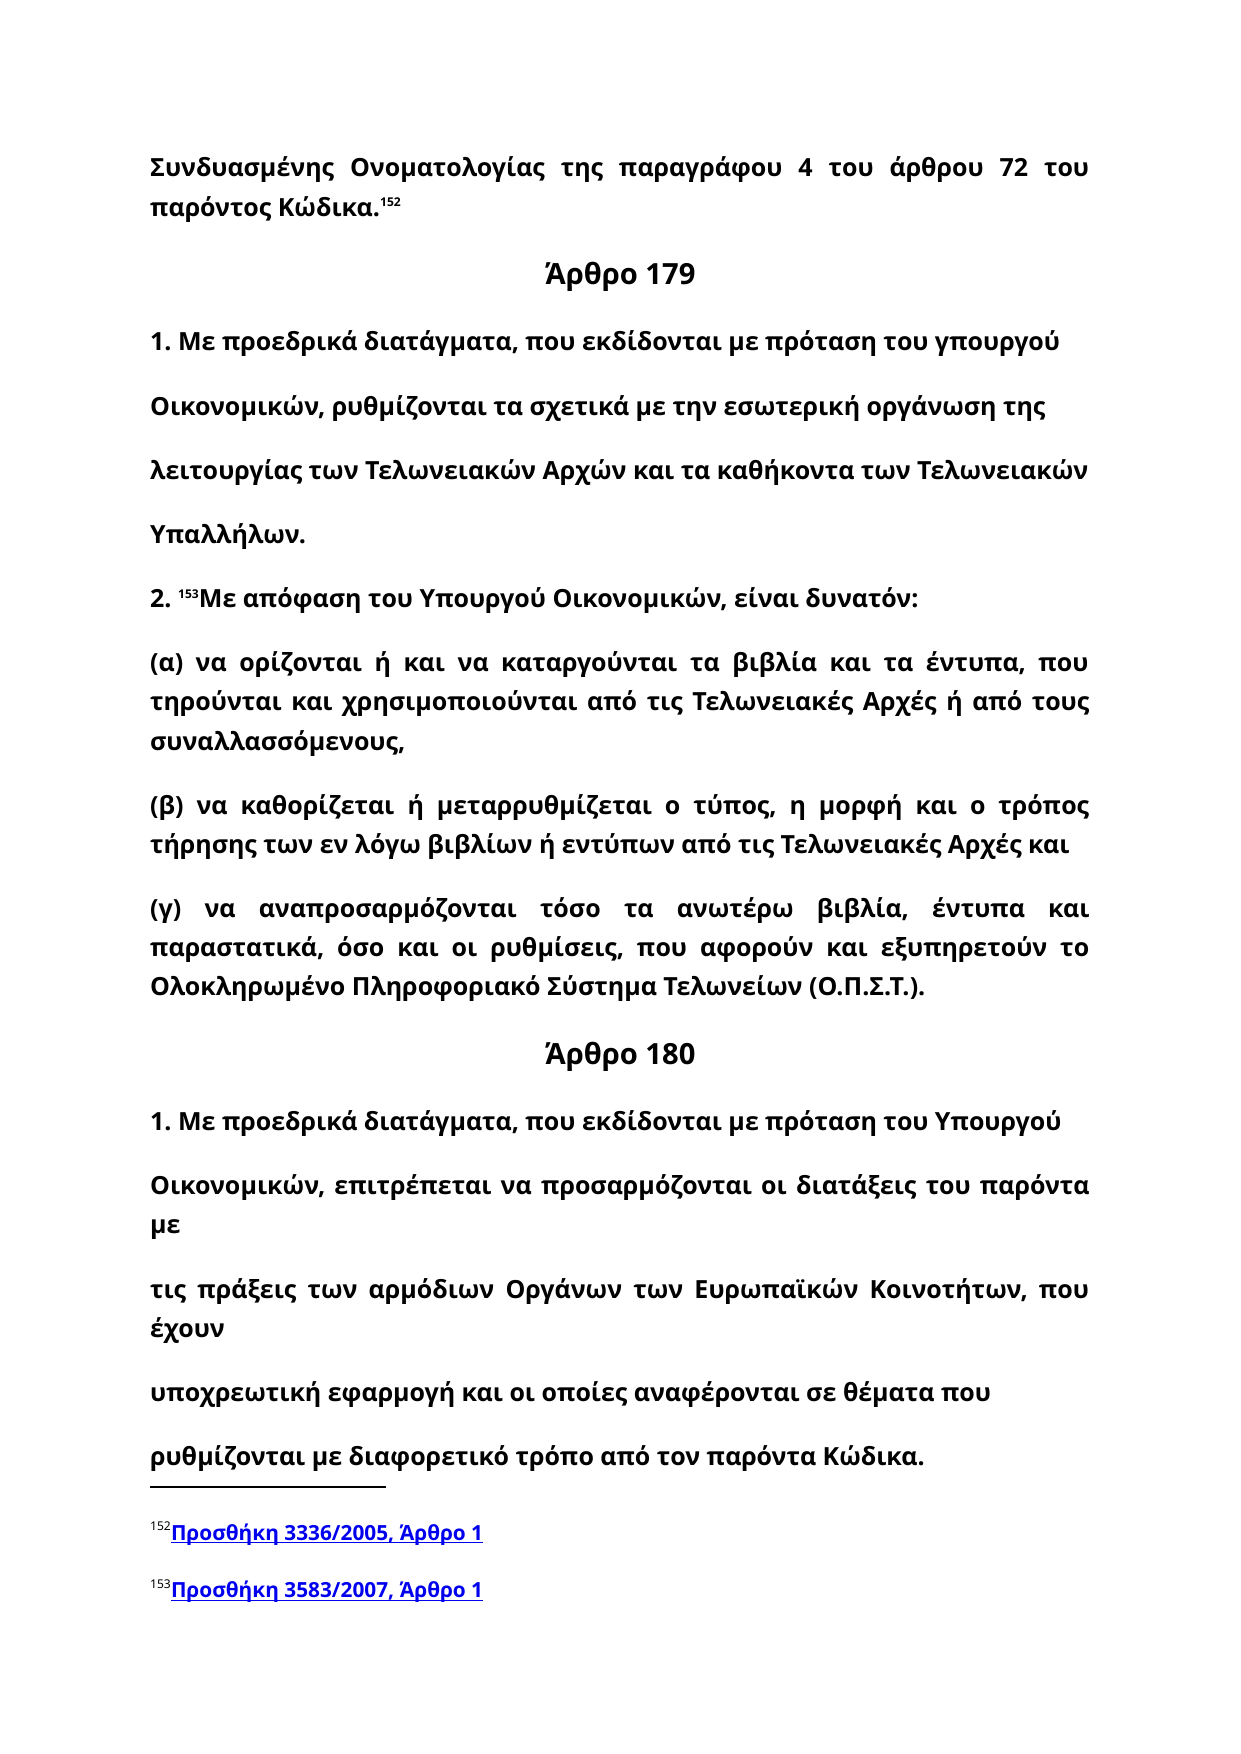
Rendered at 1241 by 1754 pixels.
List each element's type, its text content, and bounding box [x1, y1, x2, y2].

text τις πράξεις των αρμόδιων Οργάνων των Ευρωπαϊκών Κοινοτήτων, που έχουν [150, 1271, 1090, 1344]
subtitle Άρθρο 180 [150, 1033, 1090, 1073]
text (γ) να αναπροσαρμόζονται τόσο τα ανωτέρω βιβλία, έντυπα και παραστατικά, όσο και οι ρυθμίσεις, που αφορούν και εξυπηρετούν το Ολοκληρωμένο Πληροφοριακό Σύστημα Τελωνείων (Ο.Π.Σ.Τ.). [150, 891, 1090, 1003]
text ρυθμίζονται με διαφορετικό τρόπο από τον παρόντα Κώδικα. [150, 1439, 1090, 1473]
text 1. Με προεδρικά διατάγματα, που εκδίδονται με πρόταση του Υπουργού [150, 1104, 1090, 1138]
text Οικονομικών, επιτρέπεται να προσαρμόζονται οι διατάξεις του παρόντα με [150, 1168, 1090, 1241]
text 2. Με απόφαση του Υπουργού Οικονομικών, είναι δυνατόν: [150, 581, 1090, 615]
text λειτουργίας των Τελωνειακών Αρχών και τα καθήκοντα των Τελωνειακών [150, 452, 1090, 486]
text Προσθήκη 3583/2007, Άρθρο 1 [150, 1576, 1090, 1604]
text 1. Με προεδρικά διατάγματα, που εκδίδονται με πρόταση του γπουργού [150, 324, 1090, 358]
text Οικονομικών, ρυθμίζονται τα σχετικά με την εσωτερική οργάνωση της [150, 388, 1090, 422]
text Προσθήκη 3336/2005, Άρθρο 1 [150, 1518, 1090, 1546]
text Υπαλλήλων. [150, 516, 1090, 551]
text υποχρεωτική εφαρμογή και οι οποίες αναφέρονται σε θέματα που [150, 1374, 1090, 1409]
text (α) να ορίζονται ή και να καταργούνται τα βιβλία και τα έντυπα, που τηρούνται και χρησιμοποιούνται από τις Τελωνειακές Αρχές ή από τους συναλλασσόμενους, [150, 645, 1090, 757]
subtitle Άρθρο 179 [150, 253, 1090, 293]
text Συνδυασμένης Ονοματολογίας της παραγράφου 4 του άρθρου 72 του παρόντος Κώδικα. [150, 150, 1090, 223]
text (β) να καθορίζεται ή μεταρρυθμίζεται ο τύπος, η μορφή και ο τρόπος τήρησης των εν λόγω βιβλίων ή εντύπων από τις Τελωνειακές Αρχές και [150, 787, 1090, 861]
